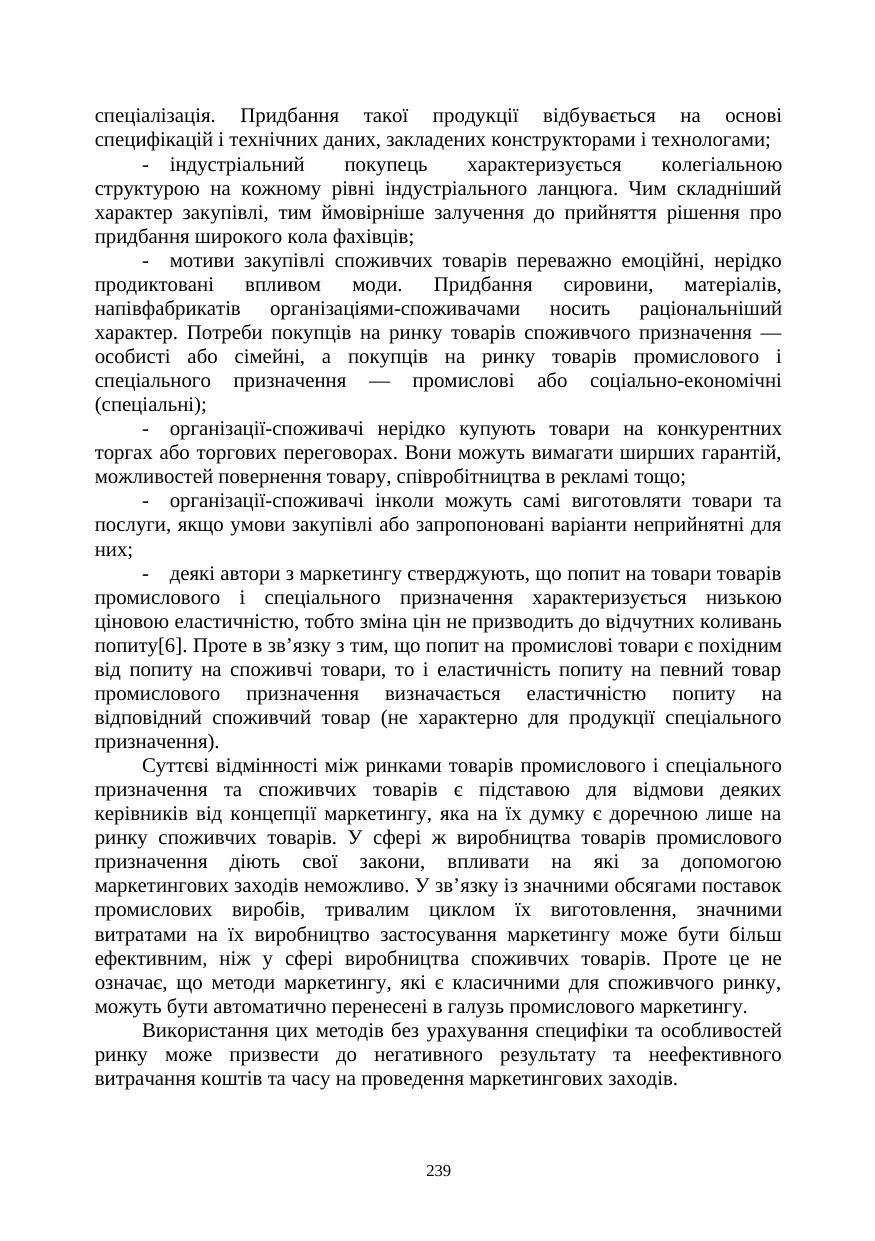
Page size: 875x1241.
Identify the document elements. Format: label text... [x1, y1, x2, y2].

text Використання цих методів без урахування специфіки та особливостей ринку може призвести до негативного результату та неефективного витрачання коштів та часу на проведення маркетингових заходів. [94, 1018, 782, 1090]
list організації-споживачі інколи можуть самі виготовляти товари та послуги, якщо умови закупівлі або запропоновані варіанти неприйнятні для них; [94, 488, 782, 561]
list деякі автори з маркетингу стверджують, що попит на товари товарів промислового і спеціального призначення характеризується низькою ціновою еластичністю, тобто зміна цін не призводить до відчутних коливань попиту[6]. Проте в зв’язку з тим, що попит на промислові товари є похідним від попиту на споживчі товари, то і еластичність попиту на певний товар промислового призначення визначається еластичністю попиту на відповідний споживчий товар (не характерно для продукції спеціального призначення). [94, 561, 782, 753]
list організації-споживачі нерідко купують товари на конкурентних торгах або торгових переговорах. Вони можуть вимагати ширших гарантій, можливостей повернення товару, співробітництва в рекламі тощо; [94, 416, 782, 488]
list спеціалізація. Придбання такої продукції відбувається на основі специфікацій і технічних даних, закладених конструкторами і технологами; [94, 103, 782, 151]
list індустріальний покупець характеризується колегіальною структурою на кожному рівні індустріального ланцюга. Чим складніший характер закупівлі, тим ймовірніше залучення до прийняття рішення про придбання широкого кола фахівців; [94, 151, 782, 248]
text Суттєві відмінності між ринками товарів промислового і спеціального призначення та споживчих товарів є підставою для відмови деяких керівників від концепції маркетингу, яка на їх думку є доречною лише на ринку споживчих товарів. У сфері ж виробництва товарів промислового призначення діють свої закони, впливати на які за допомогою маркетингових заходів неможливо. У зв’язку із значними обсягами поставок промислових виробів, тривалим циклом їх виготовлення, значними витратами на їх виробництво застосування маркетингу може бути більш ефективним, ніж у сфері виробництва споживчих товарів. Проте це не означає, що методи маркетингу, які є класичними для споживчого ринку, можуть бути автоматично перенесені в галузь промислового маркетингу. [94, 753, 782, 1018]
list мотиви закупівлі споживчих товарів переважно емоційні, нерідко продиктовані впливом моди. Придбання сировини, матеріалів, напівфабрикатів організаціями-споживачами носить раціональніший характер. Потреби покупців на ринку товарів споживчого призначення — особисті або сімейні, а покупців на ринку товарів промислового і спеціального призначення — промислові або соціально-економічні (спеціальні); [94, 248, 782, 416]
